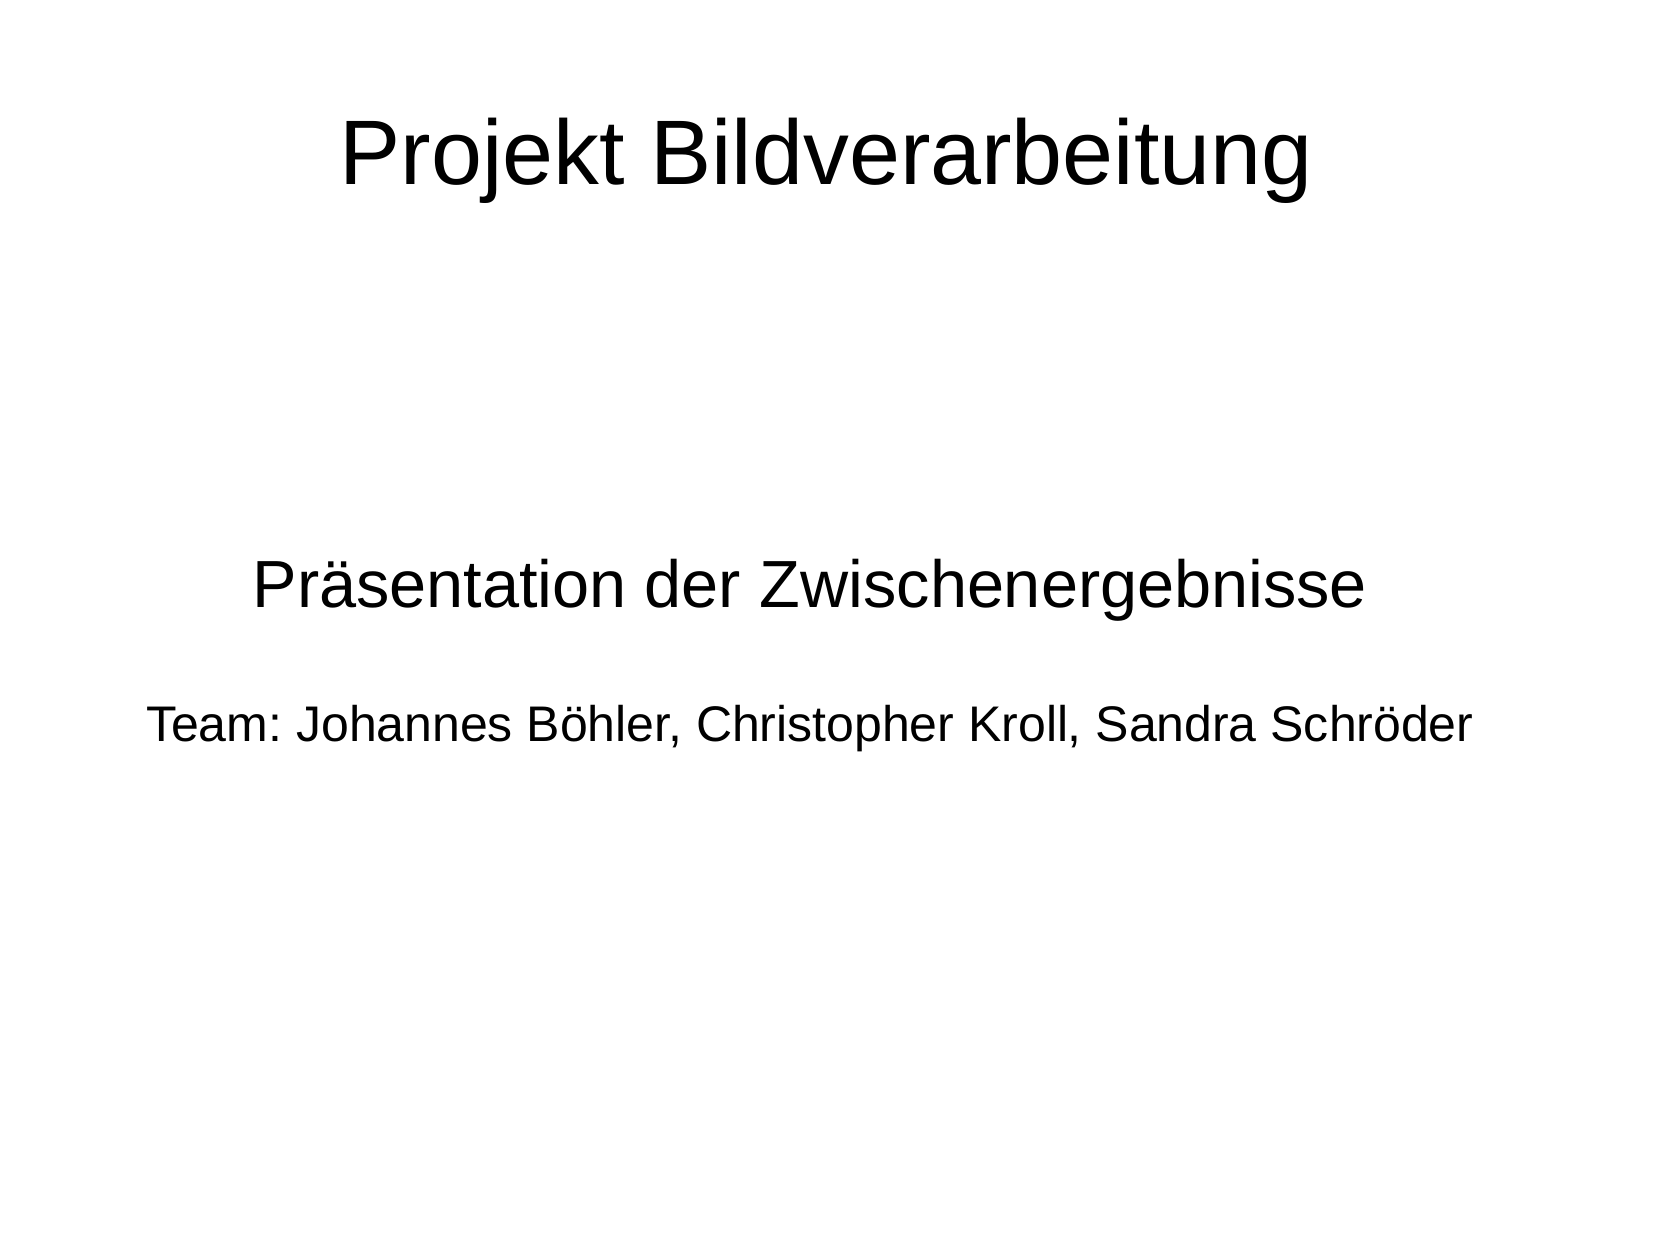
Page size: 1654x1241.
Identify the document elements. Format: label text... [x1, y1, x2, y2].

title Projekt Bildverarbeitung [82, 49, 1571, 257]
subtitle Präsentation der Zwischenergebnisse Team: Johannes Böhler, Christopher Kroll, Sandra Schröder [82, 290, 1538, 1010]
